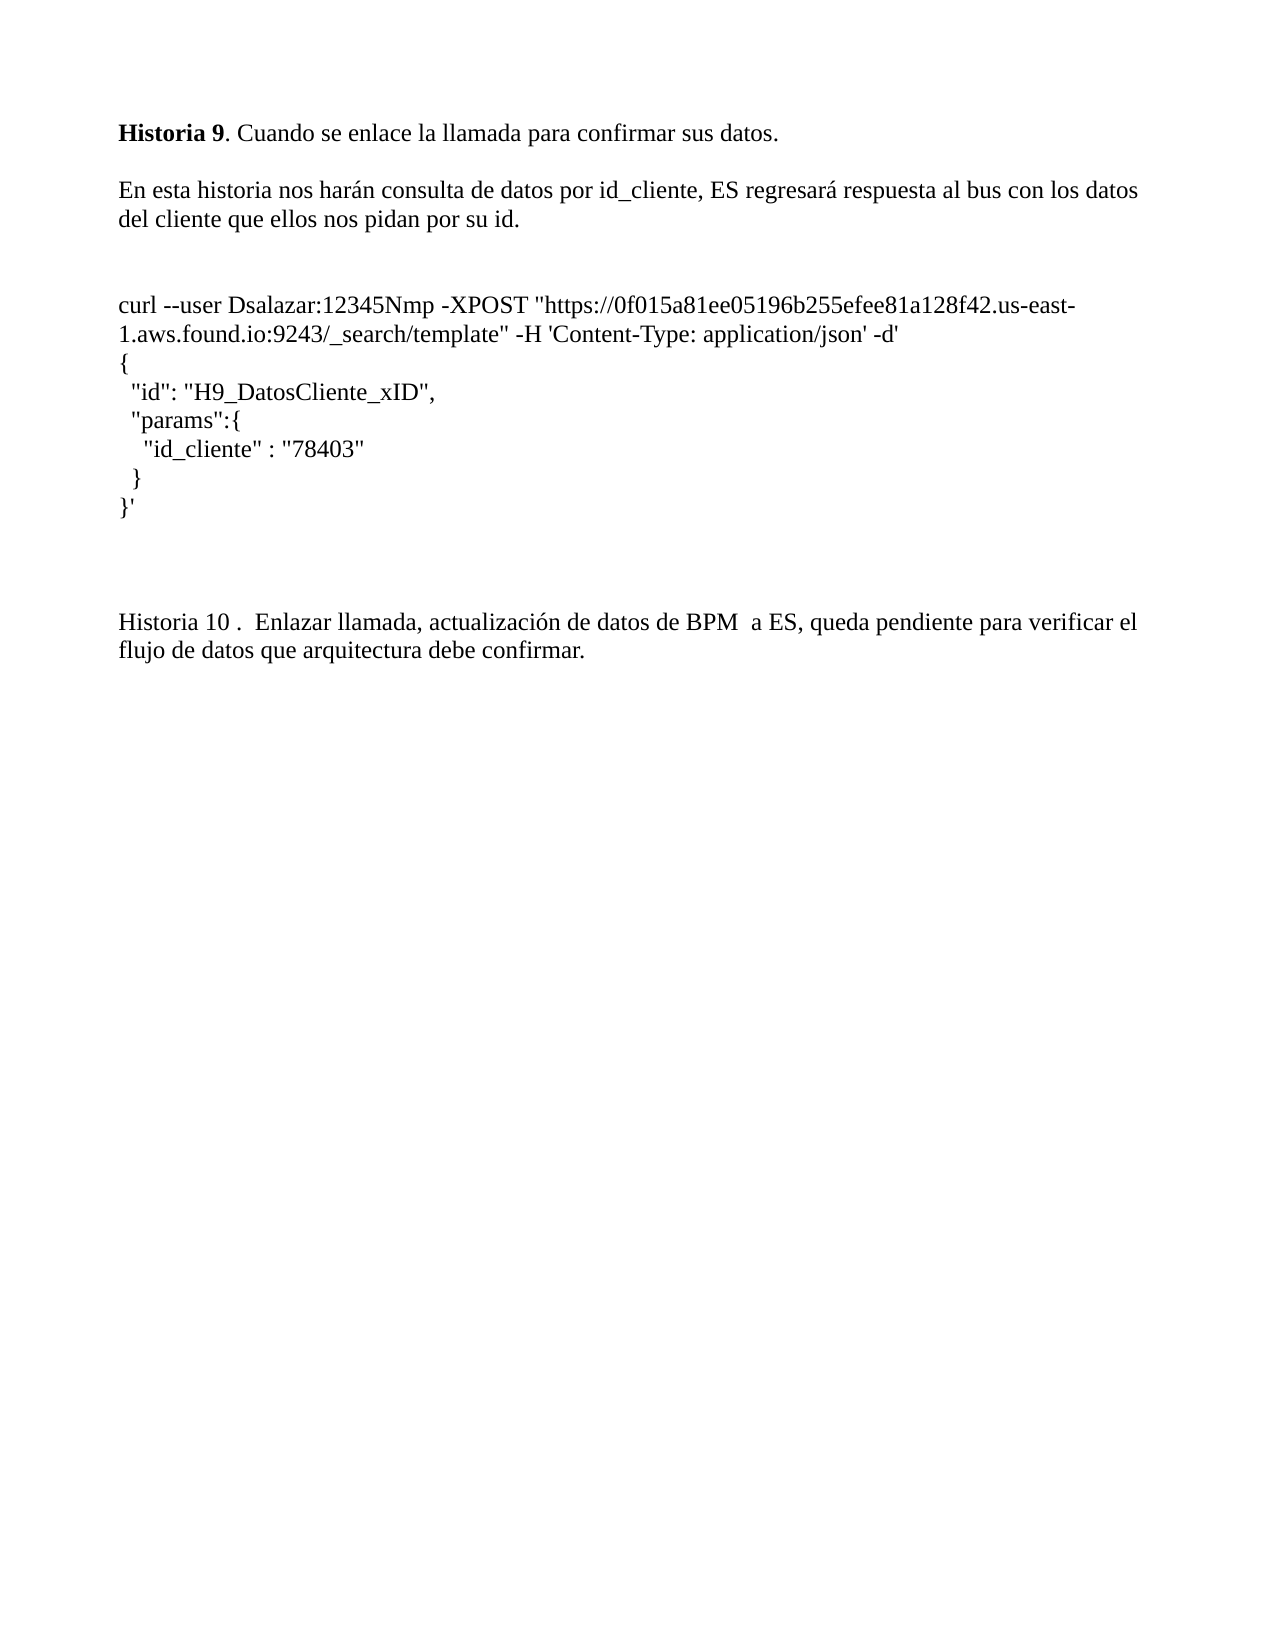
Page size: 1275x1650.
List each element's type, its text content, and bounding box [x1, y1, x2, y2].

text Historia 9. Cuando se enlace la llamada para confirmar sus datos. [118, 118, 1157, 147]
text Historia 10 . Enlazar llamada, actualización de datos de BPM a ES, queda pendiente para verificar el flujo de datos que arquitectura debe confirmar. [118, 607, 1157, 664]
text { [118, 348, 1157, 377]
text En esta historia nos harán consulta de datos por id_cliente, ES regresará respuesta al bus con los datos del cliente que ellos nos pidan por su id. [118, 176, 1157, 233]
text "id_cliente" : "78403" [118, 434, 1157, 463]
text } [118, 463, 1157, 492]
text }' [118, 492, 1157, 521]
text "params":{ [118, 406, 1157, 434]
text curl --user Dsalazar:12345Nmp -XPOST "https://0f015a81ee05196b255efee81a128f42.us-east-1.aws.found.io:9243/_search/template" -H 'Content-Type: application/json' -d' [118, 291, 1157, 348]
text "id": "H9_DatosCliente_xID", [118, 377, 1157, 406]
